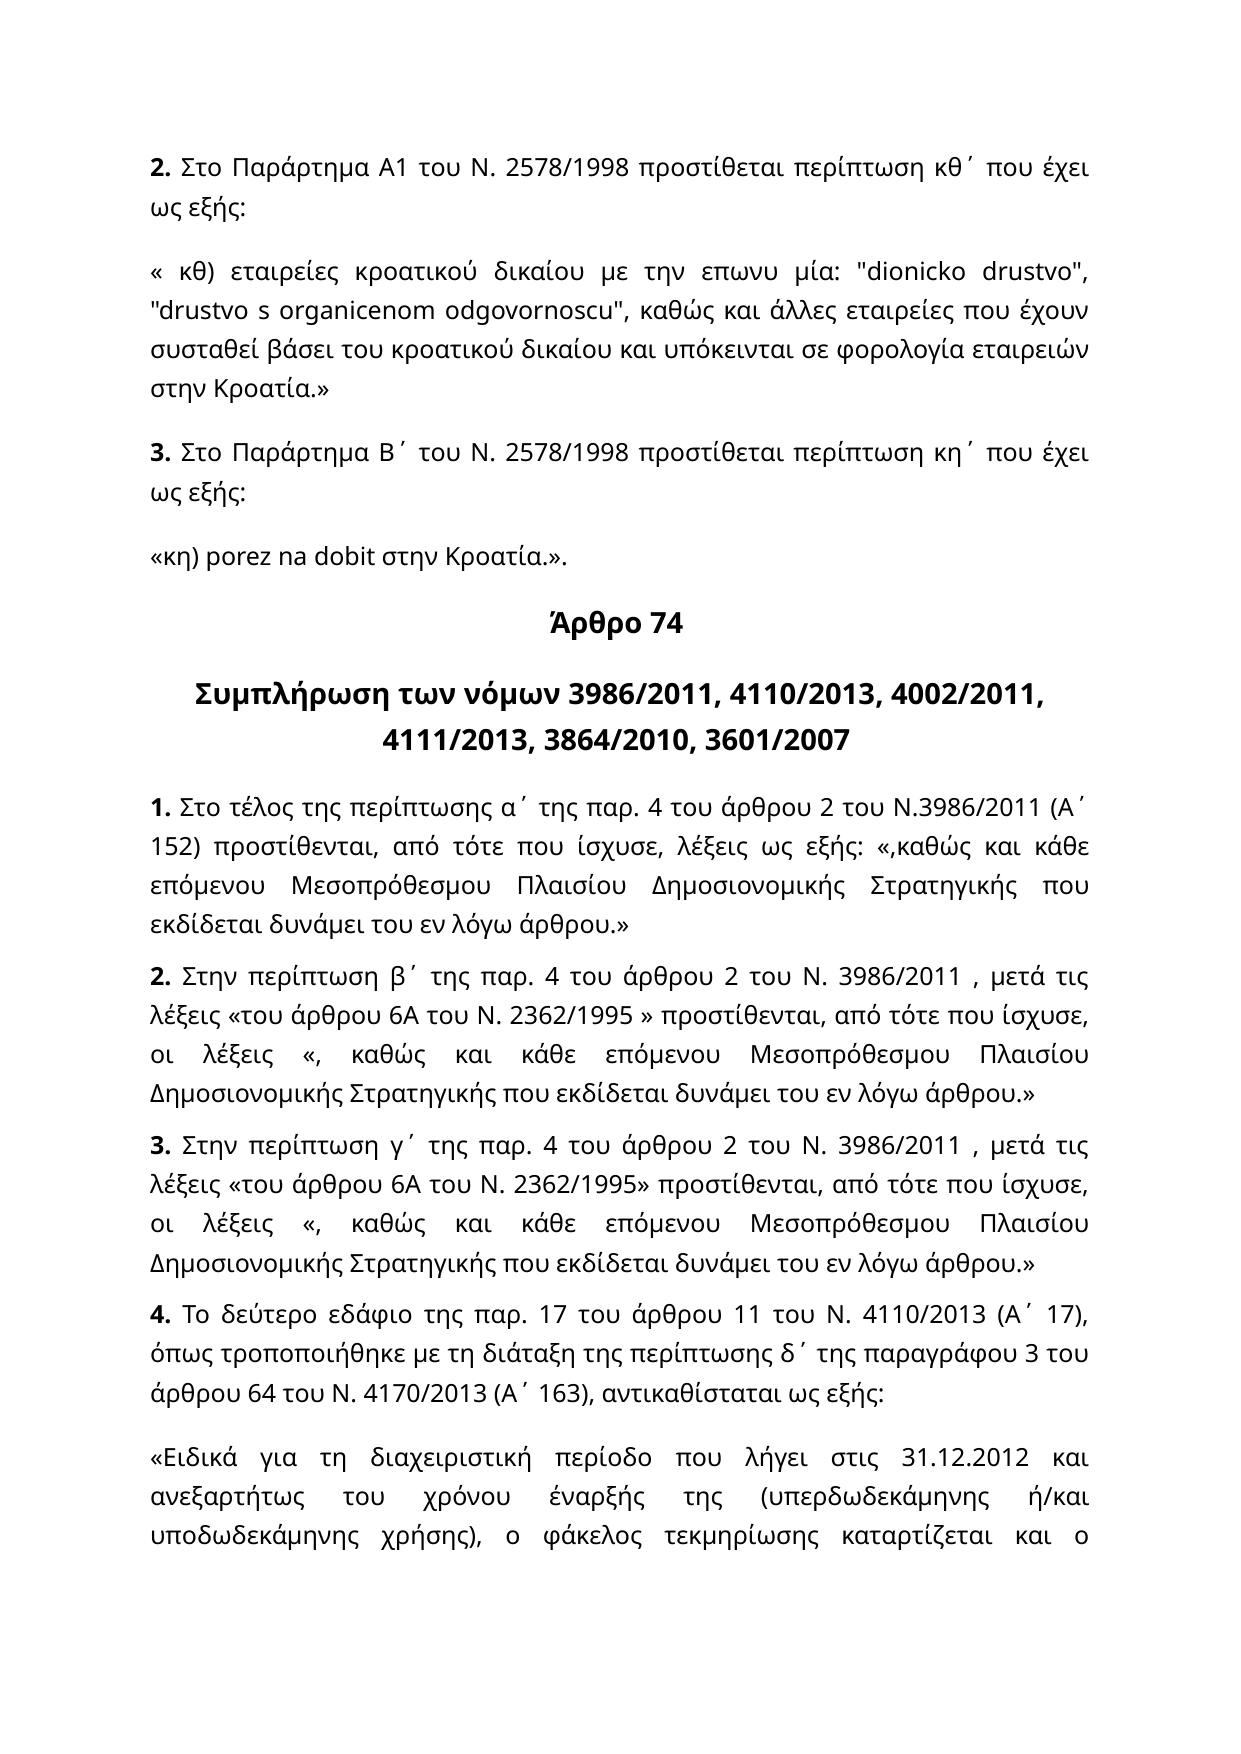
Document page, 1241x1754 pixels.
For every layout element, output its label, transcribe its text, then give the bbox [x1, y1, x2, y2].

text « κθ) εταιρείες κροατικού δικαίου με την επωνυ μία: "dionicko drustvo", "drustvo s organicenom odgovornoscu", καθώς και άλλες εταιρείες που έχουν συσταθεί βάσει του κροατικού δικαίου και υπόκεινται σε φορολογία εταιρειών στην Κροατία.» [150, 253, 1090, 405]
subtitle Άρθρο 74 [150, 602, 1090, 642]
text «Ειδικά για τη διαχειριστική περίοδο που λήγει στις 31.12.2012 και ανεξαρτήτως του χρόνου έναρξής της (υπερδωδεκάμηνης ή/και υποδωδεκάμηνης χρήσης), ο φάκελος τεκμηρίωσης καταρτίζεται και ο [150, 1439, 1090, 1552]
text «κη) porez na dobit στην Κροατία.». [150, 538, 1090, 572]
text 3. Στην περίπτωση γ΄ της παρ. 4 του άρθρου 2 του Ν. 3986/2011 , μετά τις λέξεις «του άρθρου 6Α του Ν. 2362/1995» προστίθενται, από τότε που ίσχυσε, οι λέξεις «, καθώς και κάθε επόμενου Μεσοπρόθεσμου Πλαισίου Δημοσιονομικής Στρατηγικής που εκδίδεται δυνάμει του εν λόγω άρθρου.» [150, 1128, 1090, 1279]
subtitle Συμπλήρωση των νόμων 3986/2011, 4110/2013, 4002/2011, 4111/2013, 3864/2010, 3601/2007 [150, 673, 1090, 758]
text 2. Στο Παράρτημα Α1 του Ν. 2578/1998 προστίθεται περίπτωση κθ΄ που έχει ως εξής: [150, 150, 1090, 223]
text 1. Στο τέλος της περίπτωσης α΄ της παρ. 4 του άρθρου 2 του Ν.3986/2011 (Α΄ 152) προστίθενται, από τότε που ίσχυσε, λέξεις ως εξής: «,καθώς και κάθε επόμενου Μεσοπρόθεσμου Πλαισίου Δημοσιονομικής Στρατηγικής που εκδίδεται δυνάμει του εν λόγω άρθρου.» [150, 789, 1090, 941]
text 4. Το δεύτερο εδάφιο της παρ. 17 του άρθρου 11 του Ν. 4110/2013 (Α΄ 17), όπως τροποποιήθηκε με τη διάταξη της περίπτωσης δ΄ της παραγράφου 3 του άρθρου 64 του Ν. 4170/2013 (Α΄ 163), αντικαθίσταται ως εξής: [150, 1297, 1090, 1409]
text 2. Στην περίπτωση β΄ της παρ. 4 του άρθρου 2 του Ν. 3986/2011 , μετά τις λέξεις «του άρθρου 6Α του Ν. 2362/1995 » προστίθενται, από τότε που ίσχυσε, οι λέξεις «, καθώς και κάθε επόμενου Μεσοπρόθεσμου Πλαισίου Δημοσιονομικής Στρατηγικής που εκδίδεται δυνάμει του εν λόγω άρθρου.» [150, 958, 1090, 1110]
text 3. Στο Παράρτημα Β΄ του Ν. 2578/1998 προστίθεται περίπτωση κη΄ που έχει ως εξής: [150, 435, 1090, 508]
